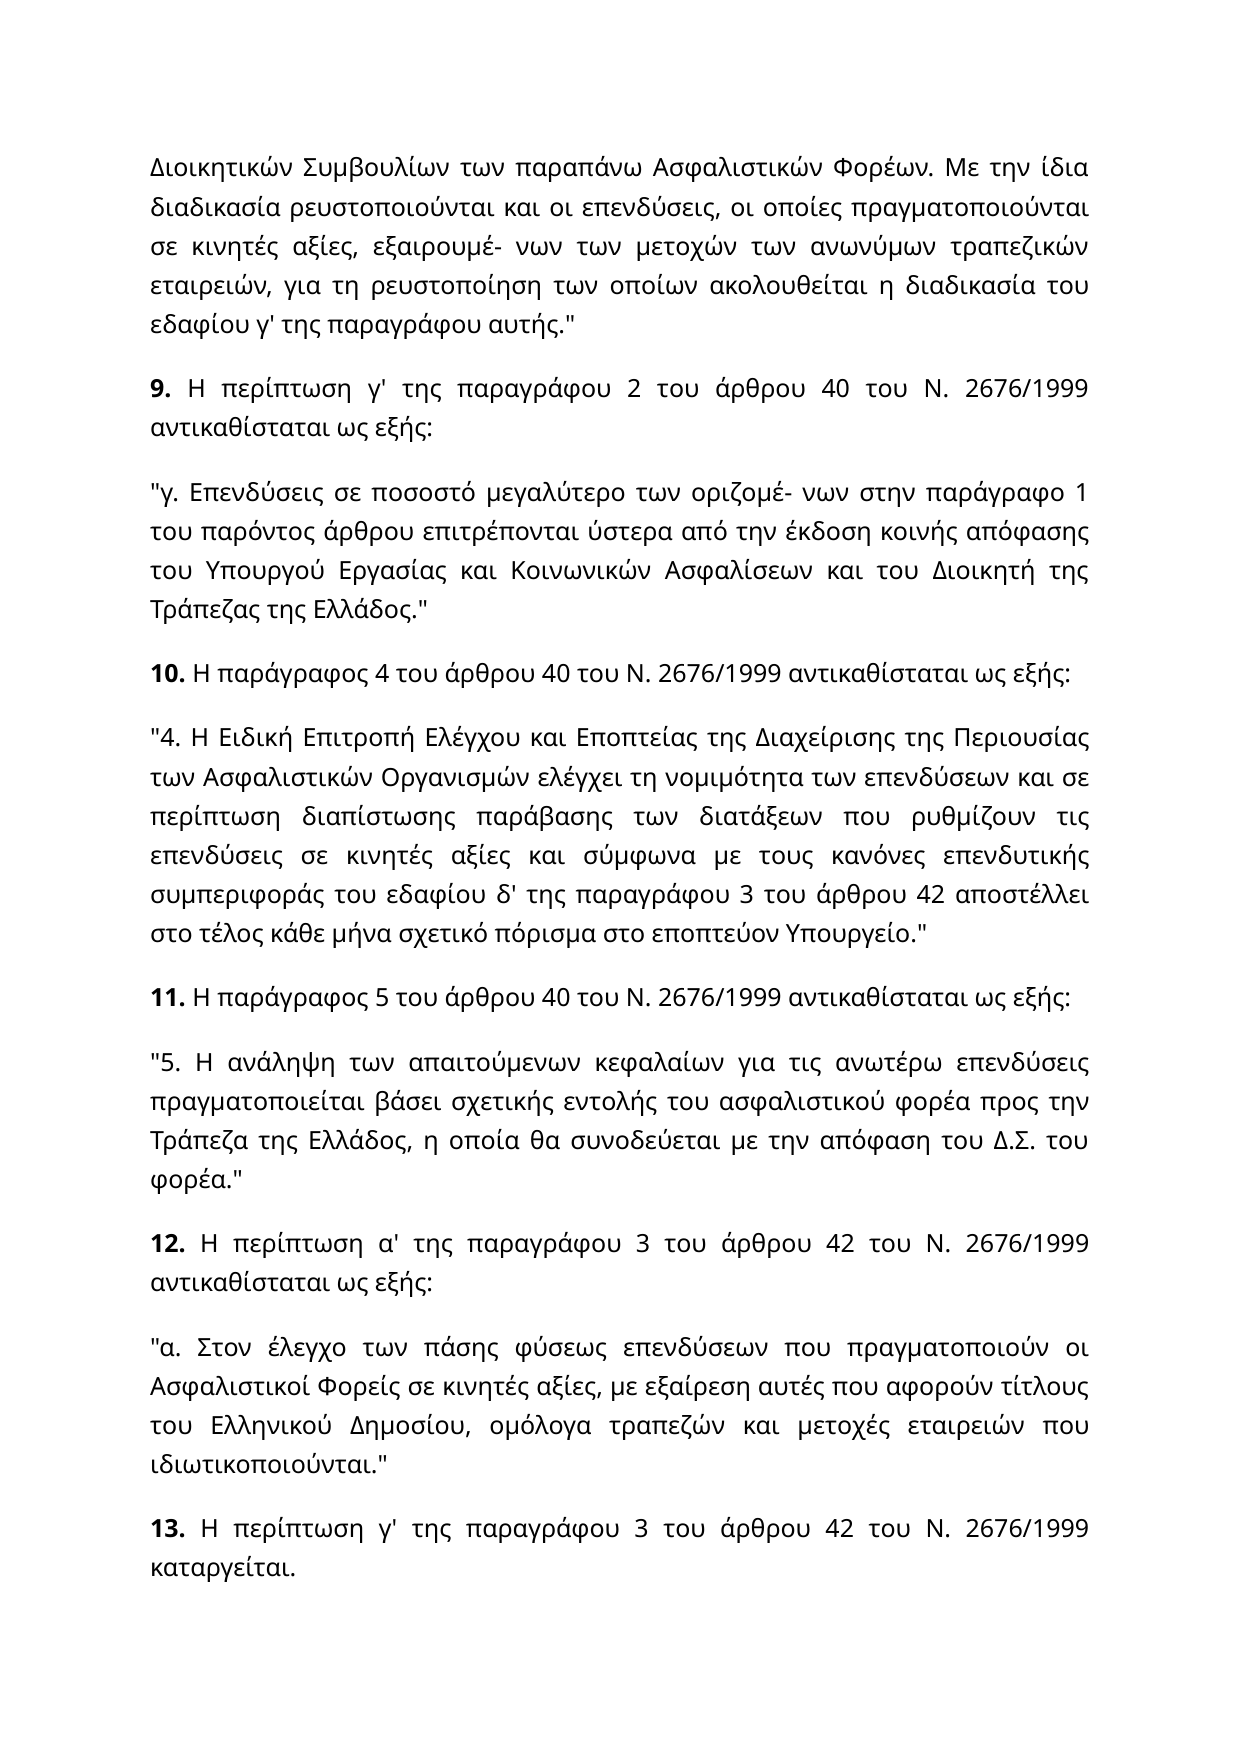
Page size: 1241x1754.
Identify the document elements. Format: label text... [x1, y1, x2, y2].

text 9. Η περίπτωση γ' της παραγράφου 2 του άρθρου 40 του Ν. 2676/1999 αντικαθίσταται ως εξής: [150, 371, 1090, 444]
text "γ. Επενδύσεις σε ποσοστό μεγαλύτερο των οριζομέ- νων στην παράγραφο 1 του παρόντος άρθρου επιτρέπονται ύστερα από την έκδοση κοινής απόφασης του Υπουργού Εργασίας και Κοινωνικών Ασφαλίσεων και του Διοικητή της Τράπεζας της Ελλάδος." [150, 474, 1090, 626]
text Διοικητικών Συμβουλίων των παραπάνω Ασφαλιστικών Φορέων. Με την ίδια διαδικασία ρευστοποιούνται και οι επενδύσεις, οι οποίες πραγματοποιούνται σε κινητές αξίες, εξαιρουμέ- νων των μετοχών των ανωνύμων τραπεζικών εταιρειών, για τη ρευστοποίηση των οποίων ακολουθείται η διαδικασία του εδαφίου γ' της παραγράφου αυτής." [150, 150, 1090, 341]
text 10. Η παράγραφος 4 του άρθρου 40 του Ν. 2676/1999 αντικαθίσταται ως εξής: [150, 656, 1090, 690]
text "5. Η ανάληψη των απαιτούμενων κεφαλαίων για τις ανωτέρω επενδύσεις πραγματοποιείται βάσει σχετικής εντολής του ασφαλιστικού φορέα προς την Τράπεζα της Ελλάδος, η οποία θα συνοδεύεται με την απόφαση του Δ.Σ. του φορέα." [150, 1044, 1090, 1196]
text 12. Η περίπτωση α' της παραγράφου 3 του άρθρου 42 του Ν. 2676/1999 αντικαθίσταται ως εξής: [150, 1226, 1090, 1299]
text "α. Στον έλεγχο των πάσης φύσεως επενδύσεων που πραγματοποιούν οι Ασφαλιστικοί Φορείς σε κινητές αξίες, με εξαίρεση αυτές που αφορούν τίτλους του Ελληνικού Δημοσίου, ομόλογα τραπεζών και μετοχές εταιρειών που ιδιωτικοποιούνται." [150, 1329, 1090, 1481]
text "4. Η Ειδική Επιτροπή Ελέγχου και Εποπτείας της Διαχείρισης της Περιουσίας των Ασφαλιστικών Οργανισμών ελέγχει τη νομιμότητα των επενδύσεων και σε περίπτωση διαπίστωσης παράβασης των διατάξεων που ρυθμίζουν τις επενδύσεις σε κινητές αξίες και σύμφωνα με τους κανόνες επενδυτικής συμπεριφοράς του εδαφίου δ' της παραγράφου 3 του άρθρου 42 αποστέλλει στο τέλος κάθε μήνα σχετικό πόρισμα στο εποπτεύον Υπουργείο." [150, 720, 1090, 950]
text 13. Η περίπτωση γ' της παραγράφου 3 του άρθρου 42 του Ν. 2676/1999 καταργείται. [150, 1511, 1090, 1584]
text 11. Η παράγραφος 5 του άρθρου 40 του Ν. 2676/1999 αντικαθίσταται ως εξής: [150, 980, 1090, 1014]
